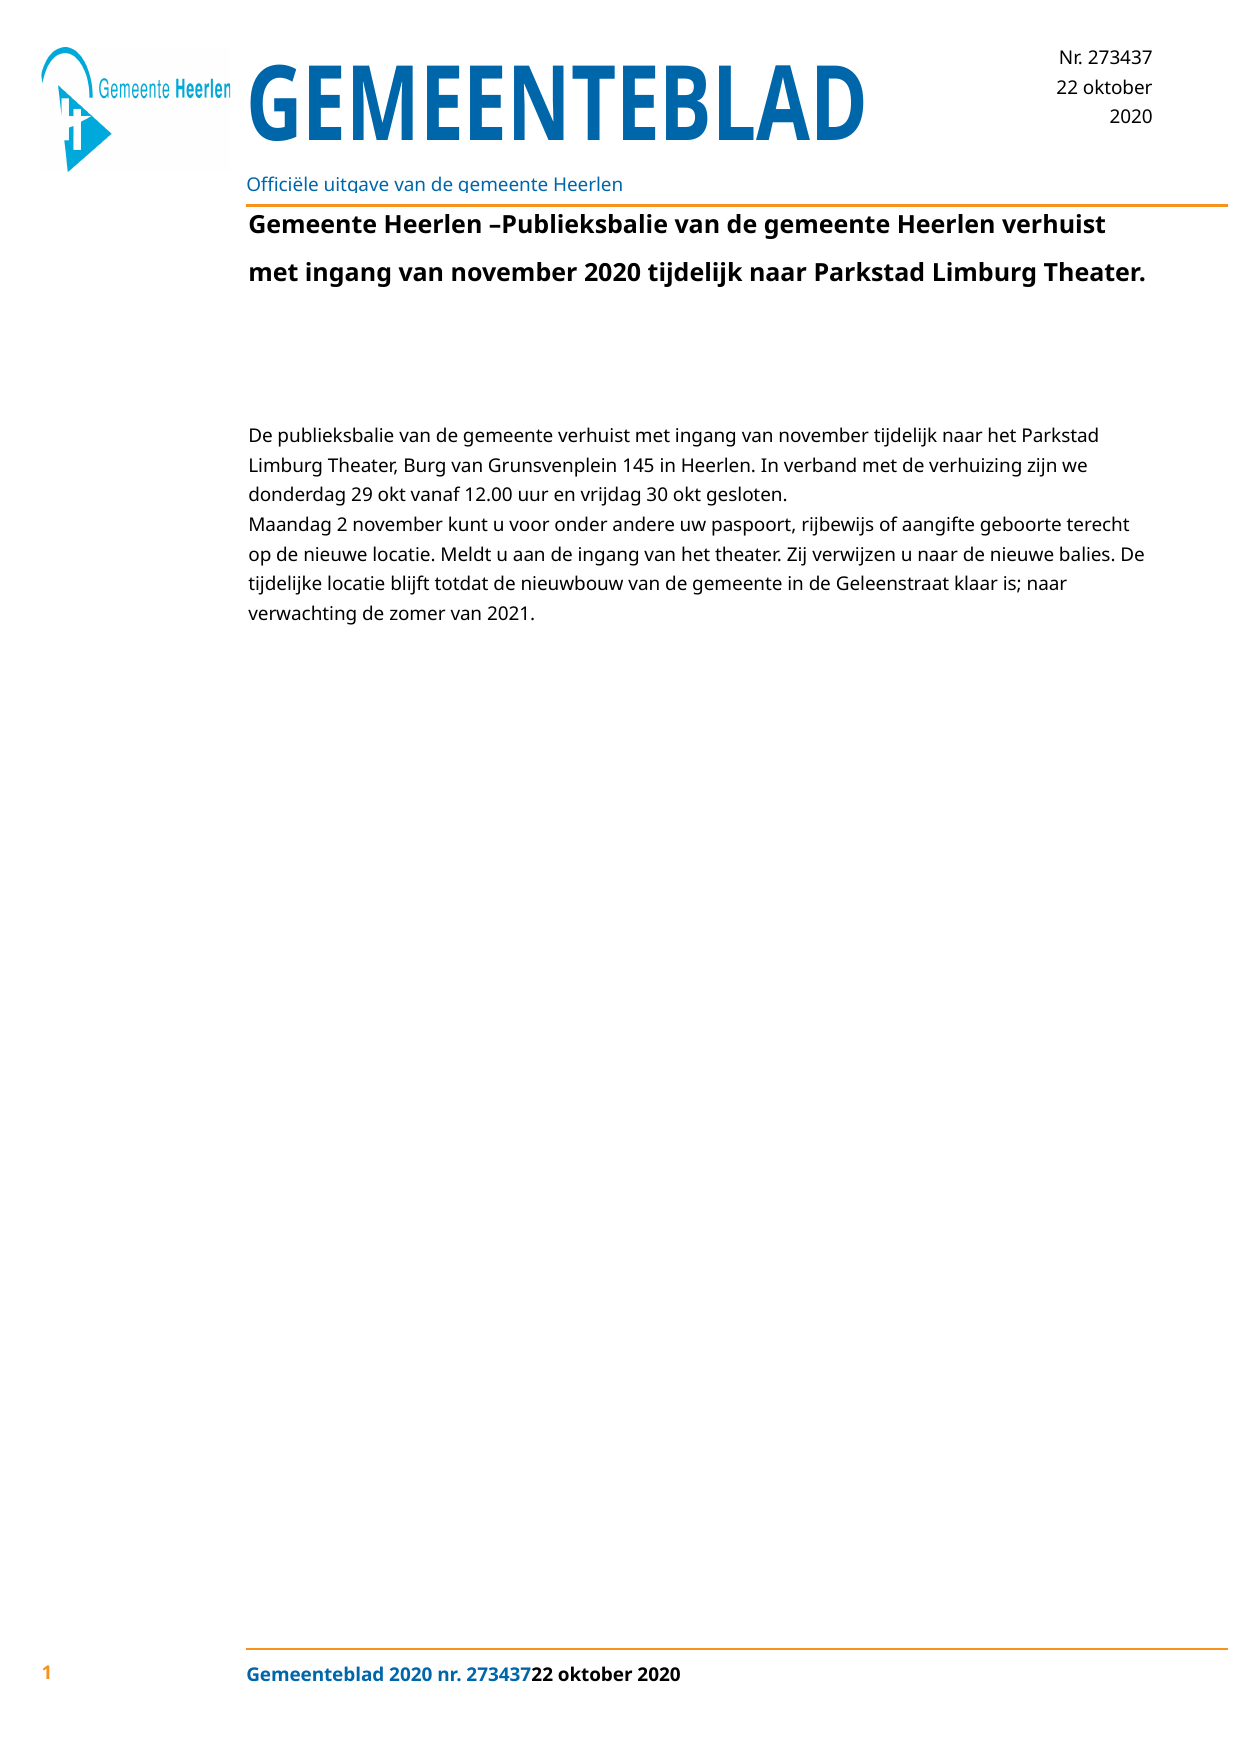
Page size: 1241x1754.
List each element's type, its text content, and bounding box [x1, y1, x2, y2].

text Gemeente Heerlen –Publieksbalie van de gemeente Heerlen verhuist met ingang van november 2020 tijdelijk naar Parkstad Limburg Theater. [248, 207, 1152, 288]
picture [41, 47, 231, 172]
text Maandag 2 november kunt u voor onder andere uw paspoort, rijbewijs of aangifte geboorte terecht op de nieuwe locatie. Meldt u aan de ingang van het theater. Zij verwijzen u naar de nieuwe balies. De tijdelijke locatie blijft totdat de nieuwbouw van de gemeente in de Geleenstraat klaar is; naar verwachting de zomer van 2021. [248, 511, 1152, 626]
picture [41, 47, 59, 70]
text De publieksbalie van de gemeente verhuist met ingang van november tijdelijk naar het Parkstad Limburg Theater, Burg van Grunsvenplein 145 in Heerlen. In verband met de verhuizing zijn we donderdag 29 okt vanaf 12.00 uur en vrijdag 30 okt gesloten. [248, 422, 1152, 507]
